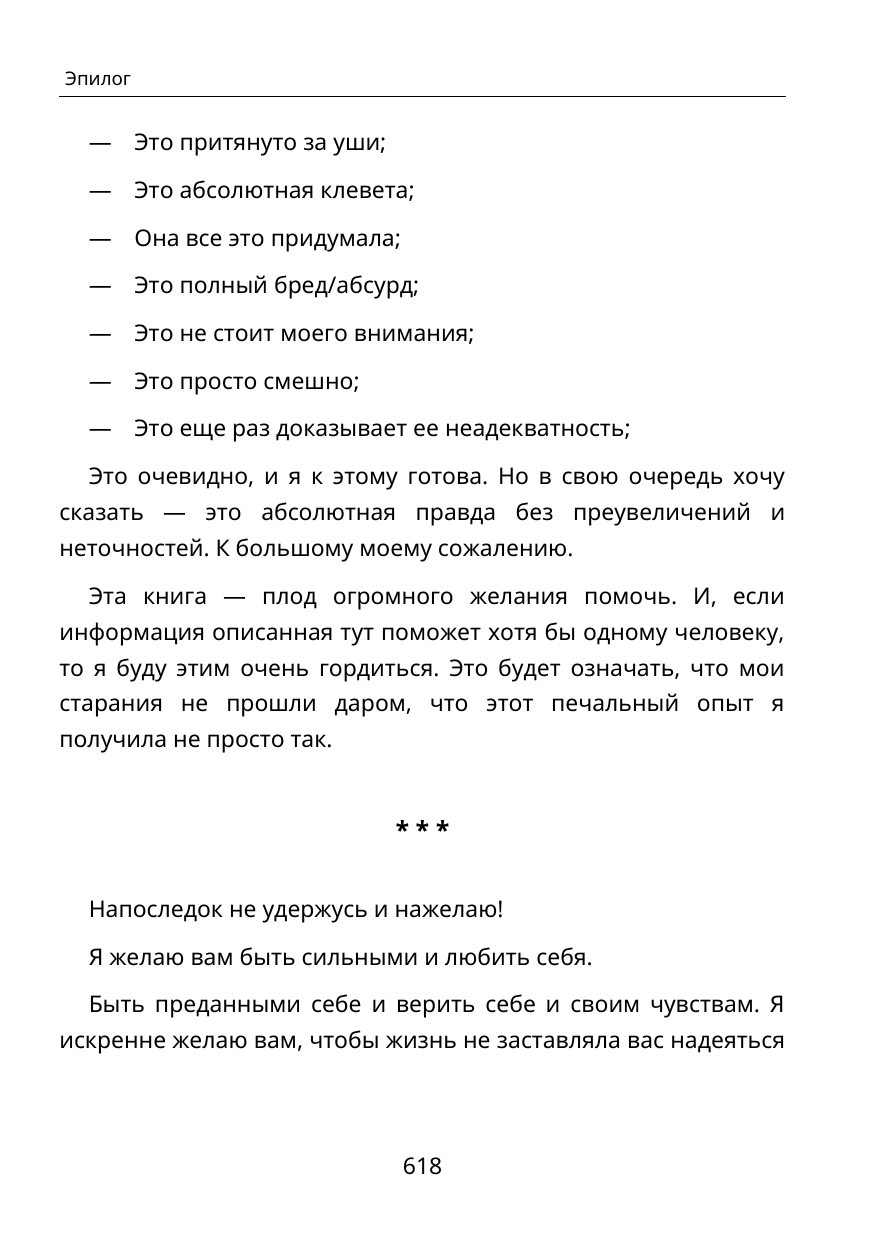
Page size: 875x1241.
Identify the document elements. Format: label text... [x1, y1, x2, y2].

subtitle * * * [59, 812, 786, 846]
list Это притянуто за уши; [59, 126, 786, 157]
text Эта книга — плод огромного желания помочь. И, если информация описанная тут поможет хотя бы одному человеку, то я буду этим очень гордиться. Это будет означать, что мои старания не прошли даром, что этот печальный опыт я получила не просто так. [59, 579, 786, 754]
list Это полный бред/абсурд; [59, 269, 786, 300]
list Это абсолютная клевета; [59, 174, 786, 205]
list Она все это придумала; [59, 221, 786, 253]
list Это просто смешно; [59, 364, 786, 396]
list Это еще раз доказывает ее неадекватность; [59, 412, 786, 443]
list Это не стоит моего внимания; [59, 317, 786, 348]
text Быть преданными себе и верить себе и своим чувствам. Я искренне желаю вам, чтобы жизнь не заставляла вас надеяться [59, 988, 786, 1056]
text Напоследок не удержусь и нажелаю! [59, 893, 786, 924]
text Я желаю вам быть сильными и любить себя. [59, 941, 786, 972]
text Это очевидно, и я к этому готова. Но в свою очередь хочу сказать — это абсолютная правда без преувеличений и неточностей. К большому моему сожалению. [59, 460, 786, 563]
